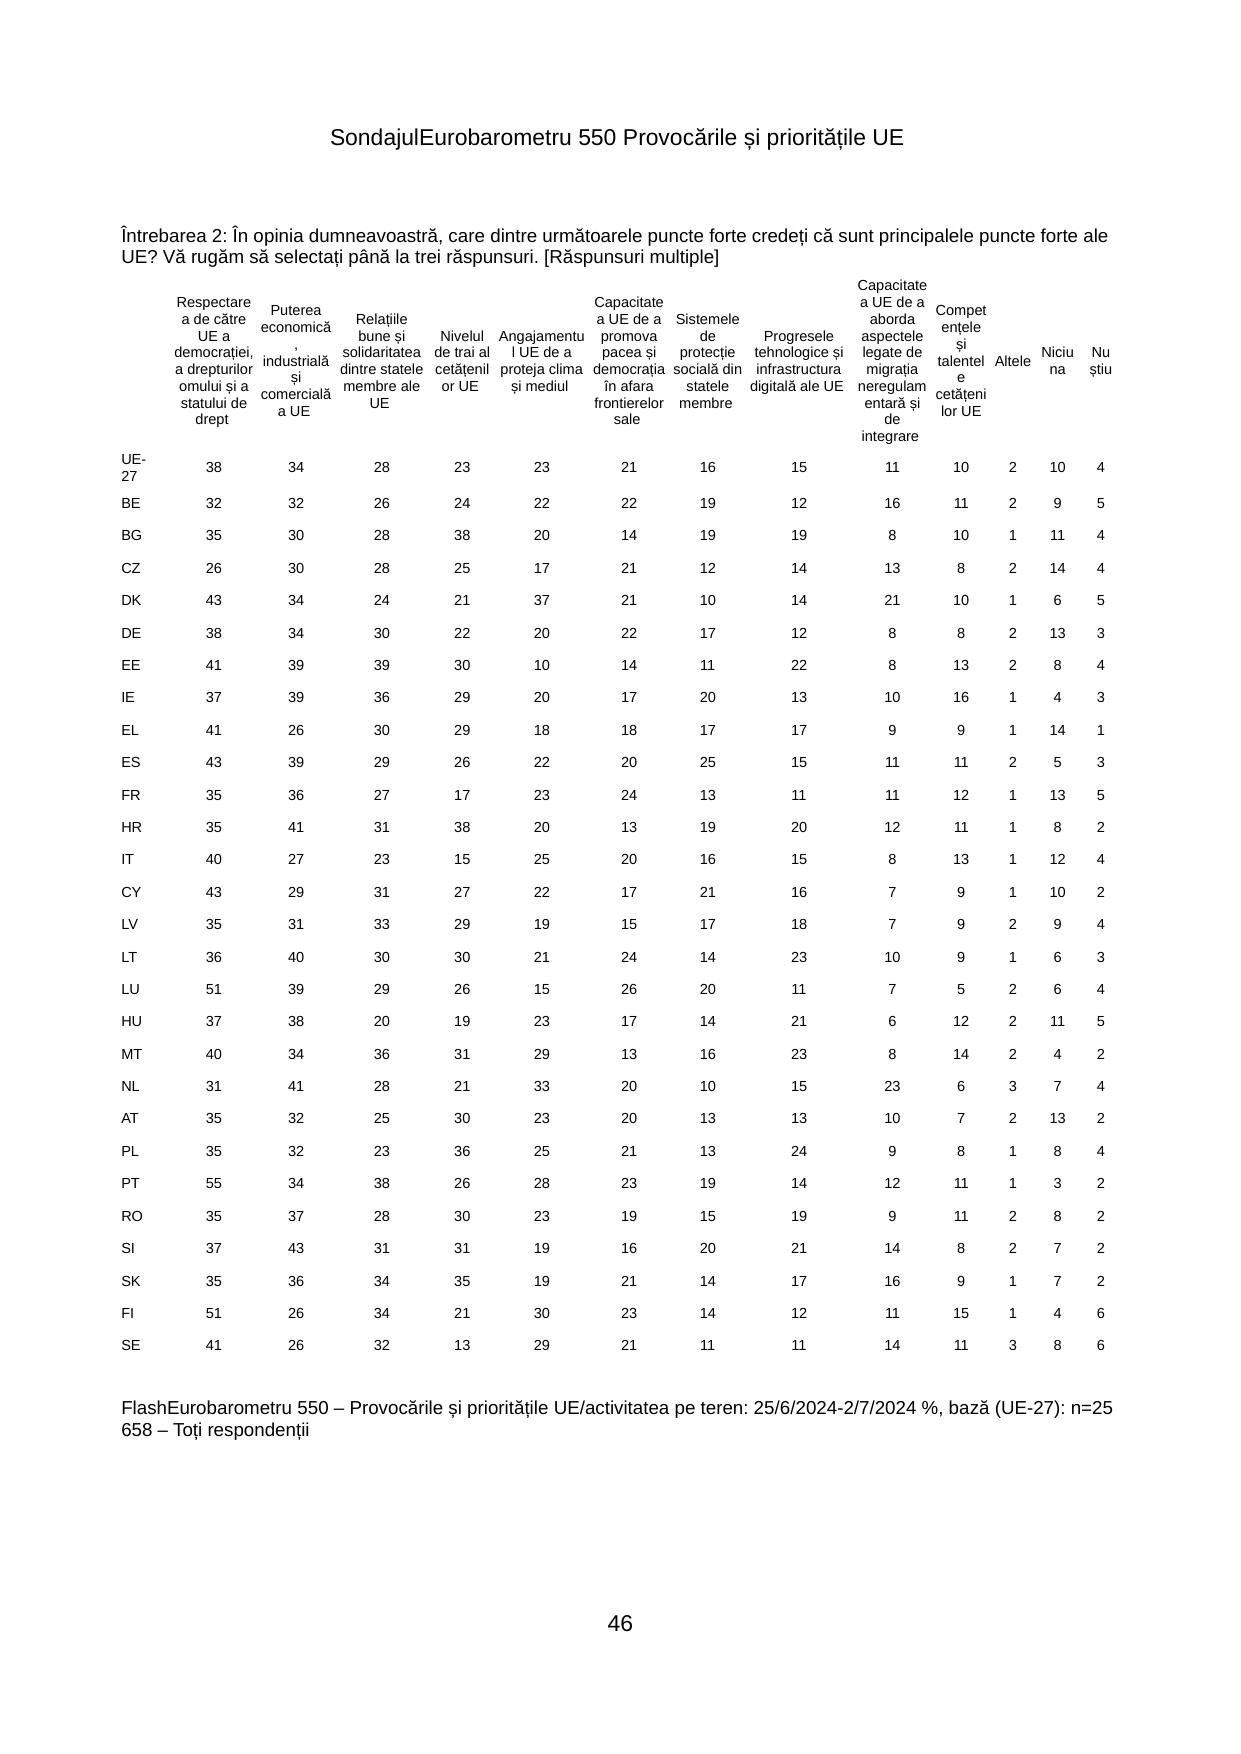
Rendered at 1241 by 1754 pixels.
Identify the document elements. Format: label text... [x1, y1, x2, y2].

table_cell [164, 1135, 170, 1167]
table_cell DK [118, 584, 163, 616]
table_cell 16 [670, 448, 745, 487]
table_cell 39 [257, 746, 334, 778]
table_cell 36 [170, 940, 257, 973]
table_cell 2 [1079, 1200, 1122, 1232]
table_cell 1 [990, 1297, 1036, 1329]
table_cell 1 [990, 940, 1036, 973]
table_cell 34 [257, 1038, 334, 1070]
table_cell 2 [1079, 876, 1122, 908]
table_cell 13 [670, 1135, 745, 1167]
table_cell 10 [670, 1070, 745, 1102]
table_cell 41 [170, 1329, 257, 1362]
table_cell 15 [745, 746, 853, 778]
table_cell [164, 973, 170, 1005]
table_cell 3 [990, 1329, 1036, 1362]
table_cell 21 [429, 584, 496, 616]
table_cell SI [118, 1232, 163, 1264]
table_cell 20 [670, 1232, 745, 1264]
table_cell 11 [853, 1297, 932, 1329]
table_cell UE-27 [118, 448, 163, 487]
table_cell 34 [257, 1167, 334, 1199]
table_cell 14 [932, 1038, 990, 1070]
table_cell 3 [990, 1070, 1036, 1102]
table_cell NL [118, 1070, 163, 1102]
table_cell 3 [1079, 940, 1122, 973]
table_cell 2 [990, 616, 1036, 649]
table_cell 8 [853, 519, 932, 552]
table_cell [164, 1070, 170, 1102]
table_cell Altele [990, 274, 1036, 447]
table_cell 7 [1036, 1232, 1079, 1264]
table_cell 37 [170, 1005, 257, 1038]
table_cell 2 [1079, 1038, 1122, 1070]
table_cell 32 [257, 1135, 334, 1167]
table_cell 11 [670, 649, 745, 681]
table_cell 20 [496, 519, 588, 552]
table_cell 9 [853, 1200, 932, 1232]
table_cell 2 [990, 1200, 1036, 1232]
table_cell 19 [670, 487, 745, 519]
table_cell 8 [853, 1038, 932, 1070]
table_cell 4 [1079, 1135, 1122, 1167]
table_cell 35 [170, 811, 257, 843]
table_cell 17 [670, 616, 745, 649]
table_cell [335, 1362, 428, 1394]
table_cell 13 [429, 1329, 496, 1362]
table_cell 35 [170, 908, 257, 940]
table_cell [588, 1362, 670, 1394]
table_cell 17 [588, 681, 670, 714]
table_cell 20 [335, 1005, 428, 1038]
table_cell 30 [429, 649, 496, 681]
table_cell 13 [745, 681, 853, 714]
table_cell 9 [853, 1135, 932, 1167]
table_cell [164, 746, 170, 778]
table_cell FI [118, 1297, 163, 1329]
table_cell 11 [1036, 519, 1079, 552]
table_cell Nivelul de trai al cetățenilor UE [429, 274, 496, 447]
table_cell 23 [335, 1135, 428, 1167]
table_cell 2 [1079, 1103, 1122, 1135]
table_cell 6 [853, 1005, 932, 1038]
table_cell 16 [853, 487, 932, 519]
table_cell 8 [1036, 649, 1079, 681]
table_cell 26 [257, 1297, 334, 1329]
table_cell 14 [853, 1232, 932, 1264]
table_cell 32 [170, 487, 257, 519]
table_cell [164, 811, 170, 843]
table_cell 14 [588, 649, 670, 681]
table_cell 34 [335, 1264, 428, 1297]
table_cell SE [118, 1329, 163, 1362]
table_cell 21 [429, 1070, 496, 1102]
table_cell 36 [335, 1038, 428, 1070]
table_cell 9 [932, 876, 990, 908]
table_cell 4 [1079, 843, 1122, 876]
table_cell 17 [588, 1005, 670, 1038]
table_cell 40 [257, 940, 334, 973]
table_cell [164, 1167, 170, 1199]
table_cell [257, 1362, 334, 1394]
table_cell 7 [853, 973, 932, 1005]
table_cell 29 [429, 681, 496, 714]
table_cell DE [118, 616, 163, 649]
table_cell 4 [1079, 552, 1122, 584]
table_cell 14 [745, 552, 853, 584]
table_cell 10 [932, 584, 990, 616]
table_cell 43 [170, 584, 257, 616]
table_cell 23 [588, 1167, 670, 1199]
table_cell 1 [990, 811, 1036, 843]
table_cell MT [118, 1038, 163, 1070]
table_cell 29 [257, 876, 334, 908]
table_cell 31 [429, 1038, 496, 1070]
table_cell 1 [990, 779, 1036, 811]
table_cell 16 [670, 1038, 745, 1070]
table_cell 31 [335, 1232, 428, 1264]
table_cell CZ [118, 552, 163, 584]
table_cell 2 [1079, 811, 1122, 843]
table_cell 6 [1036, 973, 1079, 1005]
table_cell 35 [170, 519, 257, 552]
table_cell 9 [853, 714, 932, 746]
table_cell 19 [670, 519, 745, 552]
table_cell 21 [853, 584, 932, 616]
table_cell 31 [429, 1232, 496, 1264]
table_cell [164, 779, 170, 811]
table_cell 13 [745, 1103, 853, 1135]
table_cell 16 [932, 681, 990, 714]
table_cell [164, 519, 170, 552]
table_cell 29 [496, 1038, 588, 1070]
table_cell 28 [335, 1070, 428, 1102]
table_cell 2 [990, 1103, 1036, 1135]
table_cell [1036, 1362, 1079, 1394]
table_cell 21 [588, 552, 670, 584]
table_cell LU [118, 973, 163, 1005]
table_cell 43 [170, 746, 257, 778]
table_cell 5 [932, 973, 990, 1005]
table_cell Niciuna [1036, 274, 1079, 447]
table_cell 25 [496, 843, 588, 876]
table_cell 19 [496, 1264, 588, 1297]
table_cell 12 [1036, 843, 1079, 876]
table_cell 5 [1079, 584, 1122, 616]
table_cell 34 [257, 448, 334, 487]
table_cell 8 [853, 649, 932, 681]
table_cell 38 [335, 1167, 428, 1199]
table_cell 15 [745, 843, 853, 876]
table_cell 11 [745, 779, 853, 811]
table_cell 32 [257, 1103, 334, 1135]
table_cell 19 [588, 1200, 670, 1232]
table_cell 7 [853, 908, 932, 940]
table_cell 15 [670, 1200, 745, 1232]
table_cell 21 [588, 1264, 670, 1297]
table_cell 26 [335, 487, 428, 519]
table_cell 23 [496, 1005, 588, 1038]
table_cell RO [118, 1200, 163, 1232]
table_cell 14 [1036, 714, 1079, 746]
table_cell 20 [670, 681, 745, 714]
table_cell 2 [1079, 1264, 1122, 1297]
table_cell [164, 1264, 170, 1297]
table_cell 7 [1036, 1264, 1079, 1297]
table_cell 4 [1079, 519, 1122, 552]
table_cell 51 [170, 973, 257, 1005]
table_cell 8 [1036, 1329, 1079, 1362]
table_cell 2 [990, 552, 1036, 584]
table_cell 19 [429, 1005, 496, 1038]
table_cell 33 [496, 1070, 588, 1102]
table_cell 23 [745, 1038, 853, 1070]
table_cell Nu știu [1079, 274, 1122, 447]
table_cell 17 [429, 779, 496, 811]
table_cell 14 [745, 584, 853, 616]
table_cell 30 [257, 552, 334, 584]
table_cell 25 [429, 552, 496, 584]
table_cell 39 [257, 973, 334, 1005]
table_cell 43 [170, 876, 257, 908]
table_cell 6 [932, 1070, 990, 1102]
table_cell 2 [1079, 1232, 1122, 1264]
table_cell 1 [990, 681, 1036, 714]
table_cell 26 [257, 1329, 334, 1362]
table_cell 6 [1079, 1329, 1122, 1362]
table_cell 2 [990, 908, 1036, 940]
table_cell 21 [588, 448, 670, 487]
table_cell 15 [588, 908, 670, 940]
table_cell 11 [745, 1329, 853, 1362]
table_cell 15 [745, 448, 853, 487]
table_cell 19 [496, 908, 588, 940]
table_cell 20 [588, 1103, 670, 1135]
table_cell 15 [932, 1297, 990, 1329]
table_cell 4 [1079, 1070, 1122, 1102]
table_cell 3 [1079, 746, 1122, 778]
table_cell 39 [257, 649, 334, 681]
table_cell [164, 843, 170, 876]
table_cell 23 [853, 1070, 932, 1102]
table_cell 2 [990, 1232, 1036, 1264]
table_cell 40 [170, 1038, 257, 1070]
table_cell 7 [1036, 1070, 1079, 1102]
table_cell 10 [853, 681, 932, 714]
table_cell 22 [496, 487, 588, 519]
table_cell 20 [588, 843, 670, 876]
table_cell Relațiile bune și solidaritatea dintre statele membre ale UE [335, 274, 428, 447]
table_cell 28 [335, 1200, 428, 1232]
table_cell 8 [853, 616, 932, 649]
table_header Întrebarea 2: În opinia dumneavoastră, care dintre următoarele puncte forte credeți că sunt principalele puncte forte ale UE? Vă rugăm să selectați până la trei răspunsuri. [Răspunsuri multiple] [118, 218, 1122, 274]
table_cell 24 [745, 1135, 853, 1167]
table_cell 30 [257, 519, 334, 552]
table_cell 21 [670, 876, 745, 908]
table_cell 38 [429, 811, 496, 843]
table_cell 15 [745, 1070, 853, 1102]
table_cell 1 [1079, 714, 1122, 746]
table_cell [164, 1329, 170, 1362]
table_cell 22 [496, 746, 588, 778]
table_cell [496, 1362, 588, 1394]
table_cell 23 [496, 1103, 588, 1135]
table_cell 23 [429, 448, 496, 487]
table_cell 11 [932, 1200, 990, 1232]
table_cell 28 [335, 519, 428, 552]
table_cell 10 [670, 584, 745, 616]
table_cell 15 [429, 843, 496, 876]
table_cell 11 [670, 1329, 745, 1362]
table_cell 11 [1036, 1005, 1079, 1038]
table_cell 17 [745, 714, 853, 746]
table_cell 31 [335, 811, 428, 843]
table_cell 30 [335, 714, 428, 746]
table_cell 3 [1079, 616, 1122, 649]
table_cell 20 [496, 681, 588, 714]
table_cell 35 [170, 1103, 257, 1135]
table_cell [164, 940, 170, 973]
table_cell 31 [335, 876, 428, 908]
table_cell 11 [853, 448, 932, 487]
table_cell 13 [670, 1103, 745, 1135]
table_cell 19 [670, 1167, 745, 1199]
table_cell 16 [745, 876, 853, 908]
table_cell 1 [990, 1135, 1036, 1167]
table_cell 29 [335, 746, 428, 778]
table_cell 1 [990, 584, 1036, 616]
table_cell 3 [1079, 681, 1122, 714]
table_cell PT [118, 1167, 163, 1199]
table_cell 4 [1036, 681, 1079, 714]
table_cell 16 [853, 1264, 932, 1297]
table_cell 23 [496, 1200, 588, 1232]
table_cell 17 [496, 552, 588, 584]
table_cell 30 [429, 940, 496, 973]
table_cell 30 [335, 616, 428, 649]
table_cell 51 [170, 1297, 257, 1329]
table_cell 10 [853, 1103, 932, 1135]
table_cell 20 [745, 811, 853, 843]
table_cell 37 [496, 584, 588, 616]
table_cell 12 [745, 487, 853, 519]
table_cell 31 [257, 908, 334, 940]
table_cell 28 [335, 448, 428, 487]
table_cell 36 [257, 1264, 334, 1297]
table_cell 26 [257, 714, 334, 746]
table_cell 14 [670, 1264, 745, 1297]
table_cell 33 [335, 908, 428, 940]
table_cell 27 [257, 843, 334, 876]
table_cell 24 [335, 584, 428, 616]
table_cell 21 [745, 1232, 853, 1264]
table_cell 8 [932, 1135, 990, 1167]
table_cell 19 [745, 1200, 853, 1232]
table_cell [164, 649, 170, 681]
table_cell 7 [932, 1103, 990, 1135]
table_cell 29 [335, 973, 428, 1005]
table_cell [164, 487, 170, 519]
table_cell 37 [257, 1200, 334, 1232]
table_cell [164, 1200, 170, 1232]
table_cell 1 [990, 1264, 1036, 1297]
table_cell 23 [335, 843, 428, 876]
table_cell 9 [1036, 908, 1079, 940]
table_cell 10 [1036, 448, 1079, 487]
table_cell BE [118, 487, 163, 519]
table_cell SK [118, 1264, 163, 1297]
table_cell 4 [1079, 908, 1122, 940]
table_cell 30 [429, 1200, 496, 1232]
table_cell 35 [170, 779, 257, 811]
table_cell 17 [588, 876, 670, 908]
table_cell ES [118, 746, 163, 778]
table_cell 5 [1036, 746, 1079, 778]
table_cell 9 [932, 1264, 990, 1297]
table_cell [164, 552, 170, 584]
table_cell 20 [588, 1070, 670, 1102]
table_cell 39 [335, 649, 428, 681]
table_cell [118, 274, 163, 447]
table_cell 2 [990, 448, 1036, 487]
table_cell 21 [588, 584, 670, 616]
table_cell 22 [496, 876, 588, 908]
table_cell 4 [1079, 448, 1122, 487]
table_cell HR [118, 811, 163, 843]
table_cell [164, 876, 170, 908]
table_cell 1 [990, 843, 1036, 876]
table_cell 5 [1079, 487, 1122, 519]
table_cell 34 [257, 584, 334, 616]
table_cell 4 [1079, 649, 1122, 681]
table_cell HU [118, 1005, 163, 1038]
table_cell 39 [257, 681, 334, 714]
table_cell 13 [932, 843, 990, 876]
table_cell 4 [1079, 973, 1122, 1005]
table_cell 17 [670, 908, 745, 940]
table_cell [670, 1362, 745, 1394]
table_cell LT [118, 940, 163, 973]
table_cell 32 [335, 1329, 428, 1362]
table_cell 20 [496, 811, 588, 843]
table_cell 11 [745, 973, 853, 1005]
table_cell 27 [335, 779, 428, 811]
table_cell 13 [1036, 616, 1079, 649]
table_cell 11 [932, 1167, 990, 1199]
table_cell 8 [1036, 1200, 1079, 1232]
table_cell [745, 1362, 853, 1394]
table_cell 6 [1036, 584, 1079, 616]
table_cell 13 [670, 779, 745, 811]
table_cell 2 [990, 649, 1036, 681]
table_cell 14 [853, 1329, 932, 1362]
table_cell [164, 1103, 170, 1135]
table_cell 22 [588, 616, 670, 649]
table_cell [1079, 1362, 1122, 1394]
table_cell 15 [496, 973, 588, 1005]
table_cell Angajamentul UE de a proteja clima și mediul [496, 274, 588, 447]
table_cell 6 [1079, 1297, 1122, 1329]
table_cell 36 [257, 779, 334, 811]
table_cell 10 [853, 940, 932, 973]
table_cell 38 [429, 519, 496, 552]
table_cell 12 [932, 779, 990, 811]
table_cell 24 [588, 940, 670, 973]
table_cell 38 [170, 616, 257, 649]
table_cell 41 [257, 811, 334, 843]
table_cell 2 [990, 1005, 1036, 1038]
table_cell 2 [990, 973, 1036, 1005]
table_cell 41 [170, 649, 257, 681]
table_cell 21 [745, 1005, 853, 1038]
table_cell 8 [932, 552, 990, 584]
table_cell 14 [670, 1005, 745, 1038]
table_cell 17 [745, 1264, 853, 1297]
table_cell 35 [170, 1200, 257, 1232]
table_cell [164, 616, 170, 649]
table_cell 17 [670, 714, 745, 746]
table_cell 12 [853, 811, 932, 843]
table_cell 22 [745, 649, 853, 681]
table_cell 5 [1079, 779, 1122, 811]
table_cell 8 [853, 843, 932, 876]
table_cell [164, 714, 170, 746]
table_cell 43 [257, 1232, 334, 1264]
table_cell 9 [1036, 487, 1079, 519]
table_cell Sistemele de protecție socială din statele membre [670, 274, 745, 447]
table_cell 20 [670, 973, 745, 1005]
table_cell 10 [932, 519, 990, 552]
table_cell EE [118, 649, 163, 681]
table_cell 24 [588, 779, 670, 811]
table_cell 8 [1036, 811, 1079, 843]
table_cell [164, 448, 170, 487]
table_cell 28 [335, 552, 428, 584]
table_cell 26 [429, 1167, 496, 1199]
table_cell [170, 1362, 257, 1394]
table_cell 11 [853, 779, 932, 811]
table_cell 2 [1079, 1167, 1122, 1199]
table_cell 13 [588, 1038, 670, 1070]
table_cell 23 [745, 940, 853, 973]
table_cell 11 [932, 811, 990, 843]
table_cell 32 [257, 487, 334, 519]
table_cell 13 [588, 811, 670, 843]
table_cell 12 [745, 616, 853, 649]
table_cell 14 [588, 519, 670, 552]
table_cell 1 [990, 519, 1036, 552]
table_cell [164, 1005, 170, 1038]
table_cell 11 [853, 746, 932, 778]
table_cell 21 [429, 1297, 496, 1329]
table_cell 28 [496, 1167, 588, 1199]
table_cell [164, 1232, 170, 1264]
table_cell FR [118, 779, 163, 811]
table_cell 22 [588, 487, 670, 519]
table_cell 26 [429, 746, 496, 778]
table_cell 30 [335, 940, 428, 973]
table_cell EL [118, 714, 163, 746]
table_cell 21 [588, 1135, 670, 1167]
table_cell 25 [496, 1135, 588, 1167]
table_cell 41 [170, 714, 257, 746]
table_cell LV [118, 908, 163, 940]
table_cell 36 [335, 681, 428, 714]
table_cell [932, 1362, 990, 1394]
table_cell 14 [670, 940, 745, 973]
table_cell 19 [670, 811, 745, 843]
table_cell 36 [429, 1135, 496, 1167]
table_cell 18 [496, 714, 588, 746]
table_cell 16 [588, 1232, 670, 1264]
table_cell [853, 1362, 932, 1394]
table_cell 22 [429, 616, 496, 649]
table_cell 25 [670, 746, 745, 778]
table_cell 4 [1036, 1297, 1079, 1329]
table_cell 31 [170, 1070, 257, 1102]
table_cell 9 [932, 908, 990, 940]
table_cell 6 [1036, 940, 1079, 973]
table_cell 9 [932, 714, 990, 746]
table_cell 16 [670, 843, 745, 876]
table_cell 41 [257, 1070, 334, 1102]
table_cell 8 [1036, 1135, 1079, 1167]
table_cell [164, 274, 170, 447]
table_cell [118, 1362, 163, 1394]
table_cell 21 [588, 1329, 670, 1362]
table_cell 40 [170, 843, 257, 876]
table_cell 29 [429, 714, 496, 746]
table_cell 13 [853, 552, 932, 584]
table_cell 55 [170, 1167, 257, 1199]
table_cell 37 [170, 1232, 257, 1264]
table_cell 23 [588, 1297, 670, 1329]
table_cell IT [118, 843, 163, 876]
table_cell 11 [932, 746, 990, 778]
table_cell 13 [1036, 1103, 1079, 1135]
table_cell 2 [990, 487, 1036, 519]
table_cell 19 [745, 519, 853, 552]
table_cell [164, 584, 170, 616]
table_cell 34 [335, 1297, 428, 1329]
table_cell AT [118, 1103, 163, 1135]
table_cell [164, 1362, 170, 1394]
table_cell 12 [932, 1005, 990, 1038]
table_cell 37 [170, 681, 257, 714]
table_cell 12 [745, 1297, 853, 1329]
table_cell Capacitatea UE de a promova pacea și democrația în afara frontierelor sale [588, 274, 670, 447]
table_cell 5 [1079, 1005, 1122, 1038]
table_cell IE [118, 681, 163, 714]
table_cell 13 [1036, 779, 1079, 811]
table_cell 30 [496, 1297, 588, 1329]
table_cell BG [118, 519, 163, 552]
table_cell 10 [496, 649, 588, 681]
table_cell 9 [932, 940, 990, 973]
table_cell FlashEurobarometru 550 – Provocările și prioritățile UE/activitatea pe teren: 25/6/2024-2/7/2024 %, bază (UE-27): n=25 658 – Toți respondenții [118, 1394, 1122, 1443]
table_cell 2 [990, 1038, 1036, 1070]
table_cell 4 [1036, 1038, 1079, 1070]
table_cell 18 [745, 908, 853, 940]
table_cell Capacitatea UE de a aborda aspectele legate de migrația neregulamentară și de integrare [853, 274, 932, 447]
table_cell 38 [257, 1005, 334, 1038]
table_cell Progresele tehnologice și infrastructura digitală ale UE [745, 274, 853, 447]
table_cell 12 [853, 1167, 932, 1199]
table_cell 10 [1036, 876, 1079, 908]
table_cell [164, 1297, 170, 1329]
table_cell 38 [170, 448, 257, 487]
table_cell 35 [429, 1264, 496, 1297]
table_cell 3 [1036, 1167, 1079, 1199]
table_cell [164, 681, 170, 714]
table_cell 8 [932, 1232, 990, 1264]
table_cell 11 [932, 1329, 990, 1362]
table_cell 29 [429, 908, 496, 940]
table_cell 26 [588, 973, 670, 1005]
table_cell 30 [429, 1103, 496, 1135]
table_cell 26 [429, 973, 496, 1005]
table_cell 8 [932, 616, 990, 649]
table_cell CY [118, 876, 163, 908]
table_cell 18 [588, 714, 670, 746]
table_cell [164, 1038, 170, 1070]
table_cell 1 [990, 876, 1036, 908]
table_cell 1 [990, 1167, 1036, 1199]
table_cell 25 [335, 1103, 428, 1135]
table_cell 11 [932, 487, 990, 519]
table_cell 21 [496, 940, 588, 973]
table_cell 14 [1036, 552, 1079, 584]
table_cell 10 [932, 448, 990, 487]
table_cell 14 [670, 1297, 745, 1329]
table_cell PL [118, 1135, 163, 1167]
table_cell 23 [496, 448, 588, 487]
table_cell 27 [429, 876, 496, 908]
table_cell [990, 1362, 1036, 1394]
table_cell 19 [496, 1232, 588, 1264]
table_cell 2 [990, 746, 1036, 778]
table_cell 26 [170, 552, 257, 584]
table_cell 34 [257, 616, 334, 649]
table_cell 13 [932, 649, 990, 681]
table_cell Puterea economică, industrială și comercială a UE [257, 274, 334, 447]
table_cell 35 [170, 1264, 257, 1297]
table_cell 1 [990, 714, 1036, 746]
table_cell 23 [496, 779, 588, 811]
table_cell 35 [170, 1135, 257, 1167]
table_cell 24 [429, 487, 496, 519]
table_cell Competențele și talentele cetățenilor UE [932, 274, 990, 447]
table_cell 20 [496, 616, 588, 649]
table_cell 14 [745, 1167, 853, 1199]
table_cell 7 [853, 876, 932, 908]
table_cell [429, 1362, 496, 1394]
table_cell [164, 908, 170, 940]
table_cell 29 [496, 1329, 588, 1362]
table_cell Respectarea de către UE a democrației, a drepturilor omului și a statului de drept [170, 274, 257, 447]
table_cell 12 [670, 552, 745, 584]
table_cell 20 [588, 746, 670, 778]
